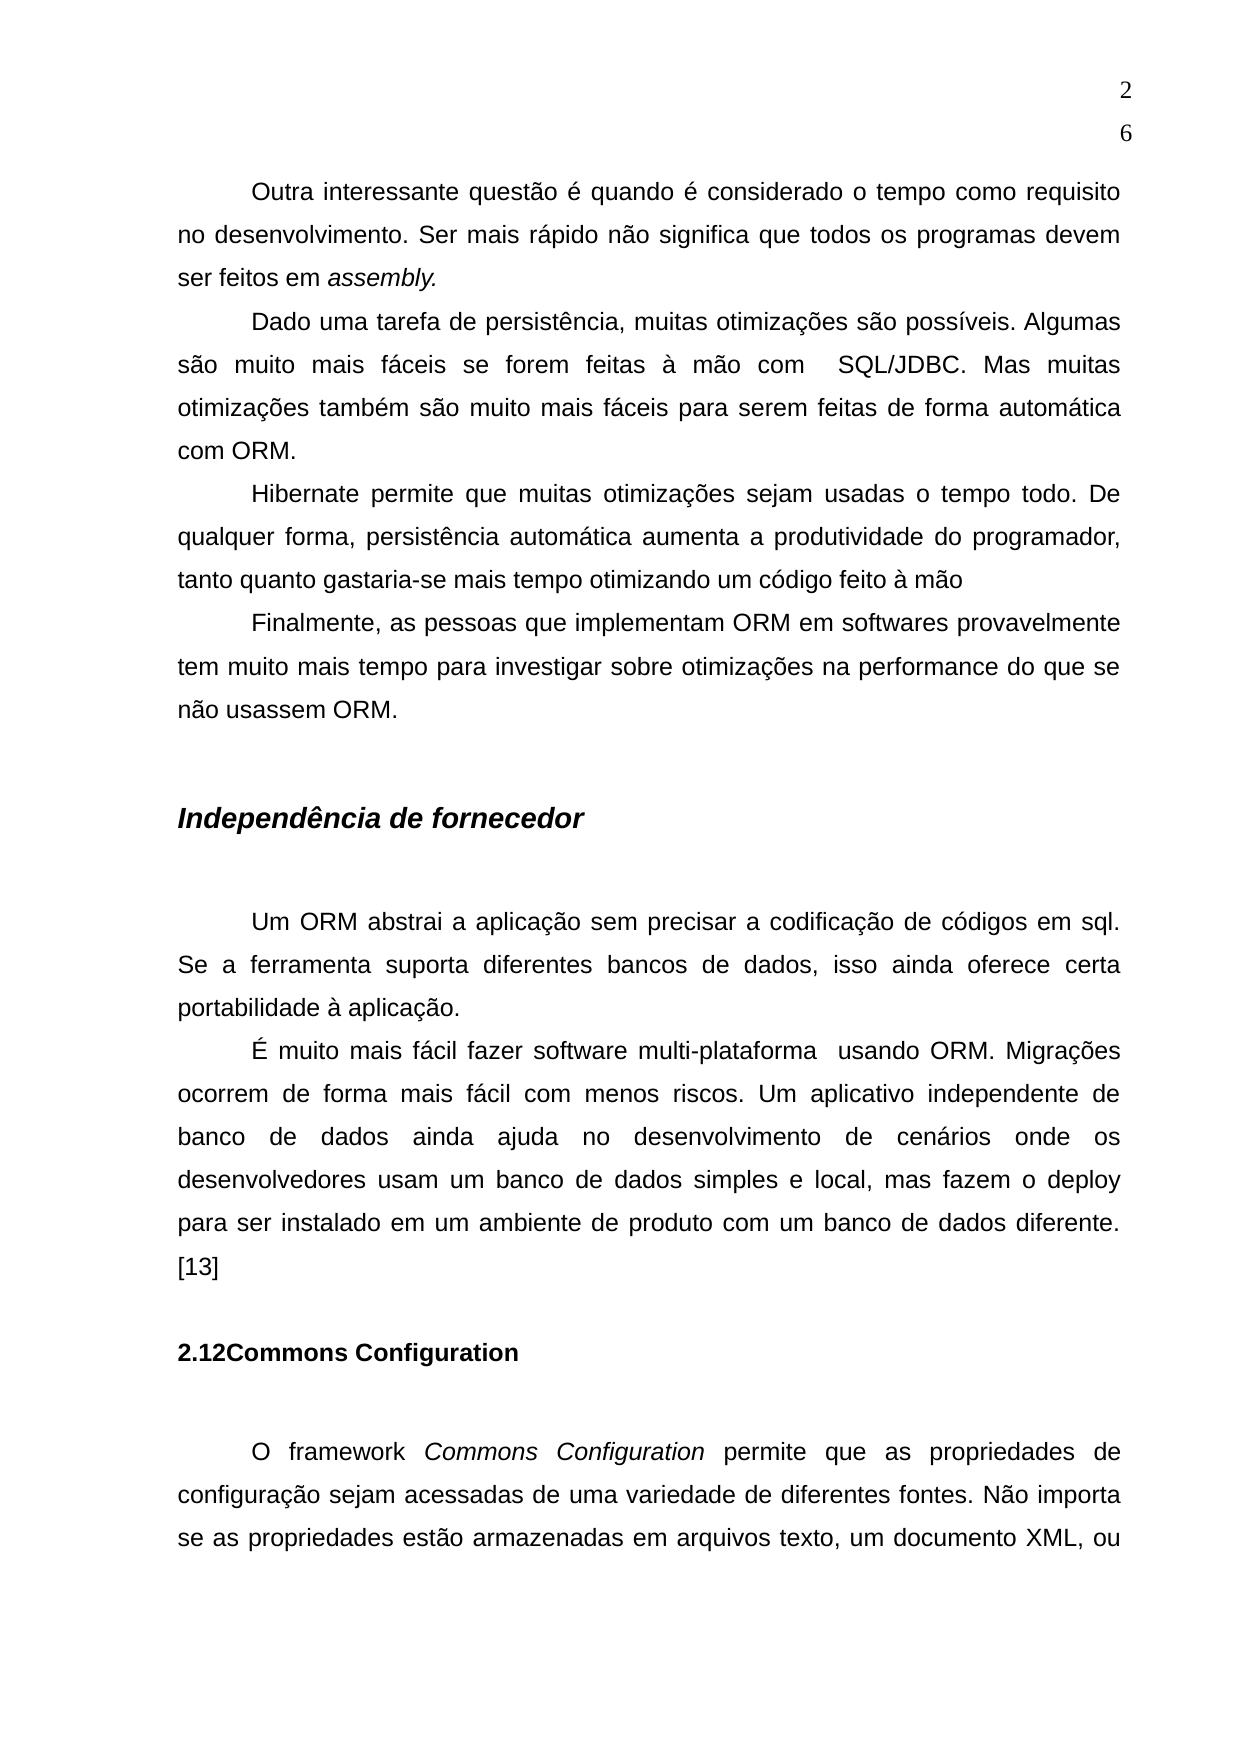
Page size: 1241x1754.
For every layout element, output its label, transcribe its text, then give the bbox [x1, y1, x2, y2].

subtitle Commons Configuration [177, 1338, 1122, 1367]
text Hibernate permite que muitas otimizações sejam usadas o tempo todo. De qualquer forma, persistência automática aumenta a produtividade do programador, tanto quanto gastaria-se mais tempo otimizando um código feito à mão [177, 479, 1122, 594]
text Dado uma tarefa de persistência, muitas otimizações são possíveis. Algumas são muito mais fáceis se forem feitas à mão com SQL/JDBC. Mas muitas otimizações também são muito mais fáceis para serem feitas de forma automática com ORM. [177, 307, 1122, 465]
text Outra interessante questão é quando é considerado o tempo como requisito no desenvolvimento. Ser mais rápido não significa que todos os programas devem ser feitos em assembly. [177, 177, 1122, 292]
text Finalmente, as pessoas que implementam ORM em softwares provavelmente tem muito mais tempo para investigar sobre otimizações na performance do que se não usassem ORM. [177, 608, 1122, 723]
text Um ORM abstrai a aplicação sem precisar a codificação de códigos em sql. Se a ferramenta suporta diferentes bancos de dados, isso ainda oferece certa portabilidade à aplicação. [177, 907, 1122, 1022]
text O framework Commons Configuration permite que as propriedades de configuração sejam acessadas de uma variedade de diferentes fontes. Não importa se as propriedades estão armazenadas em arquivos texto, um documento XML, ou [177, 1437, 1122, 1552]
subtitle Independência de fornecedor [177, 801, 1122, 834]
text É muito mais fácil fazer software multi-plataforma usando ORM. Migrações ocorrem de forma mais fácil com menos riscos. Um aplicativo independente de banco de dados ainda ajuda no desenvolvimento de cenários onde os desenvolvedores usam um banco de dados simples e local, mas fazem o deploy para ser instalado em um ambiente de produto com um banco de dados diferente.[13] [177, 1036, 1122, 1280]
